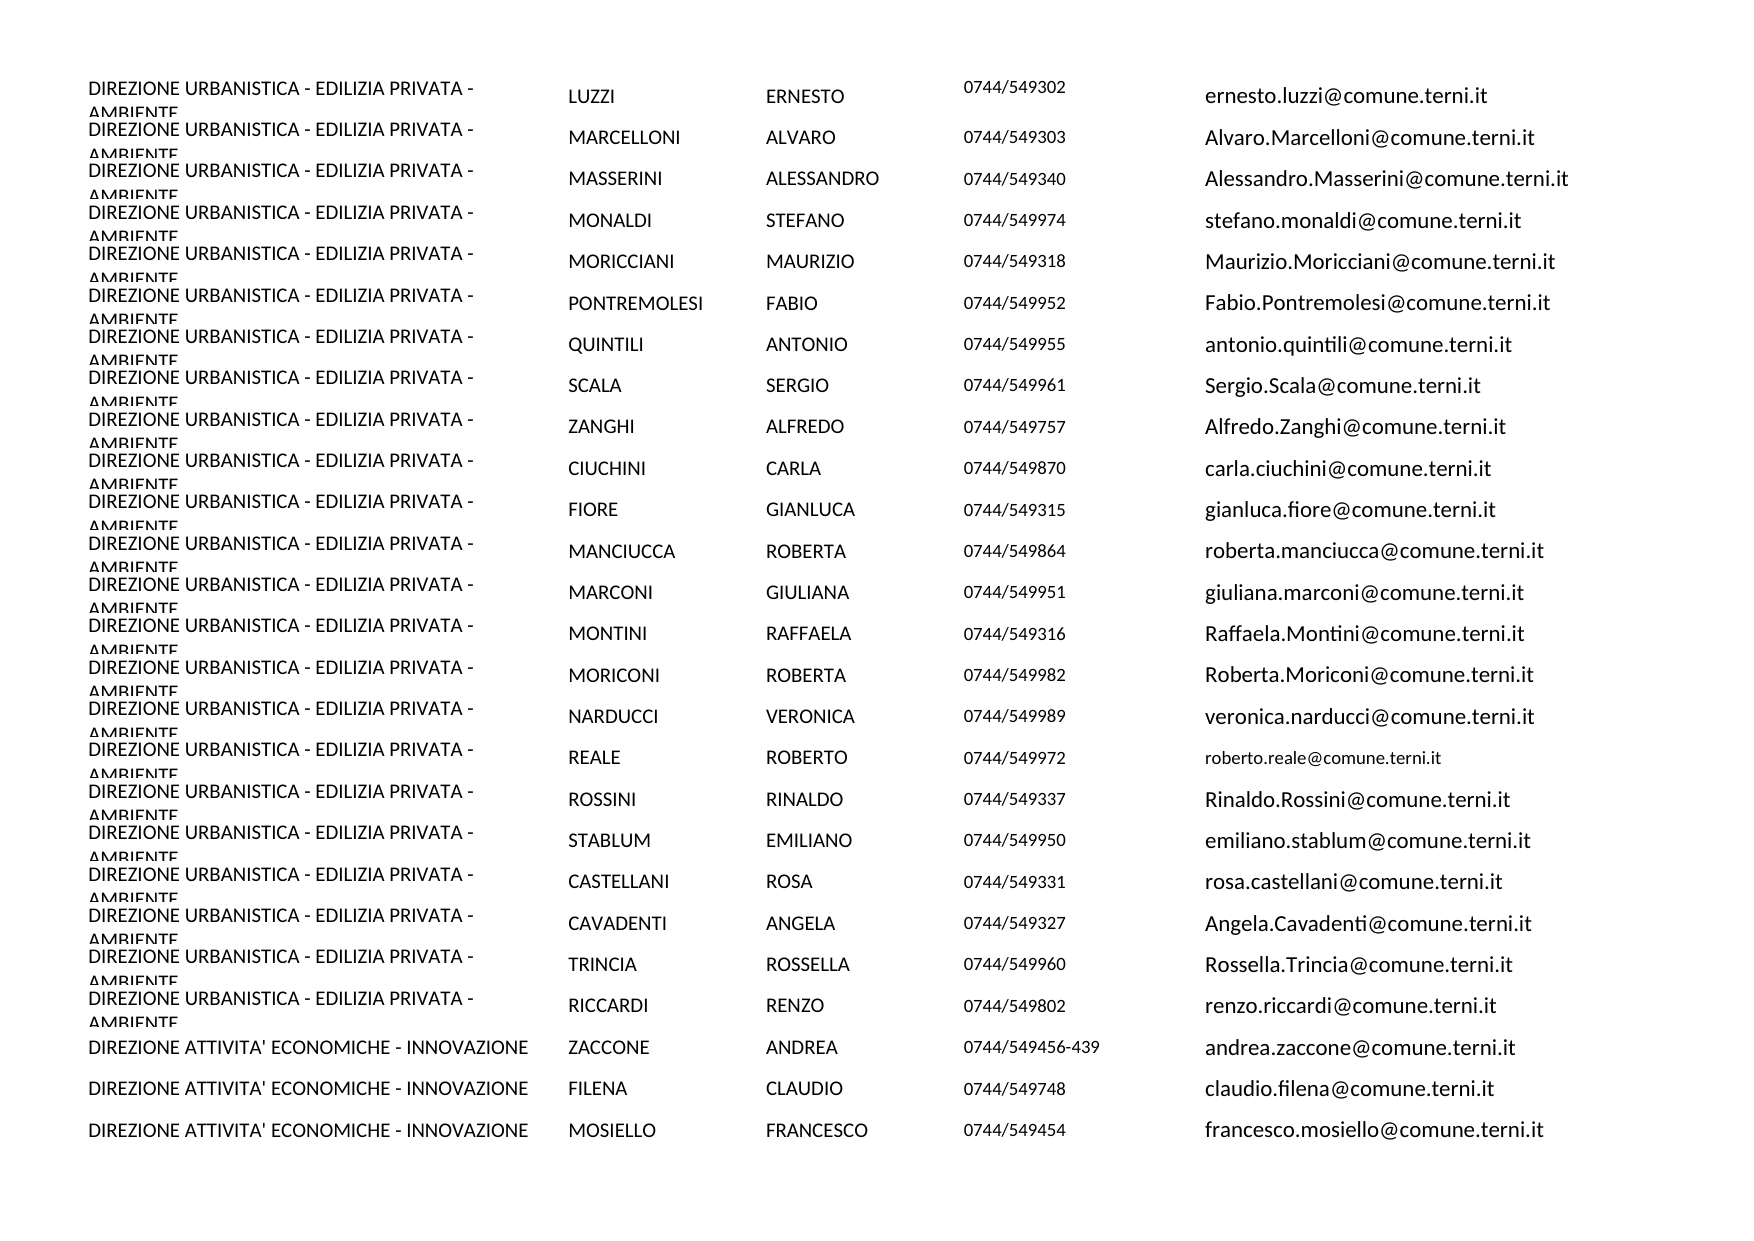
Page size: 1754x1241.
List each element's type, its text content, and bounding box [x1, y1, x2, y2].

table_cell FABIO [759, 282, 956, 323]
table_cell DIREZIONE URBANISTICA - EDILIZIA PRIVATA - AMBIENTE [81, 530, 561, 571]
table_cell francesco.mosiello@comune.terni.it [1198, 1109, 1693, 1150]
table_cell MORICCIANI [561, 240, 758, 282]
table_cell ernesto.luzzi@comune.terni.it [1198, 75, 1693, 116]
table_cell 0744/549302 [956, 75, 1198, 116]
table_cell 0744/549315 [956, 489, 1198, 530]
table_cell 0744/549982 [956, 654, 1198, 695]
table_cell 0744/549757 [956, 406, 1198, 447]
table_cell DIREZIONE URBANISTICA - EDILIZIA PRIVATA - AMBIENTE [81, 695, 561, 737]
table_cell veronica.narducci@comune.terni.it [1198, 695, 1693, 737]
table_cell DIREZIONE URBANISTICA - EDILIZIA PRIVATA - AMBIENTE [81, 240, 561, 282]
table_cell DIREZIONE URBANISTICA - EDILIZIA PRIVATA - AMBIENTE [81, 323, 561, 364]
table_cell 0744/549955 [956, 323, 1198, 364]
table_cell CLAUDIO [759, 1068, 956, 1109]
table_cell RICCARDI [561, 985, 758, 1026]
table_cell DIREZIONE URBANISTICA - EDILIZIA PRIVATA - AMBIENTE [81, 944, 561, 985]
table_cell SERGIO [759, 365, 956, 406]
table_cell ROSSELLA [759, 944, 956, 985]
table_cell TRINCIA [561, 944, 758, 985]
table_cell DIREZIONE URBANISTICA - EDILIZIA PRIVATA - AMBIENTE [81, 985, 561, 1026]
table_cell Fabio.Pontremolesi@comune.terni.it [1198, 282, 1693, 323]
table_cell MORICONI [561, 654, 758, 695]
table_cell DIREZIONE URBANISTICA - EDILIZIA PRIVATA - AMBIENTE [81, 613, 561, 654]
table_cell renzo.riccardi@comune.terni.it [1198, 985, 1693, 1026]
table_cell 0744/549974 [956, 199, 1198, 240]
table_cell ZANGHI [561, 406, 758, 447]
table_cell FIORE [561, 489, 758, 530]
table_cell ALESSANDRO [759, 158, 956, 199]
table_cell 0744/549960 [956, 944, 1198, 985]
table_cell ROBERTA [759, 530, 956, 571]
table_cell Rossella.Trincia@comune.terni.it [1198, 944, 1693, 985]
table_cell Maurizio.Moricciani@comune.terni.it [1198, 240, 1693, 282]
table_cell roberto.reale@comune.terni.it [1198, 737, 1693, 778]
table_cell FRANCESCO [759, 1109, 956, 1150]
table_cell Alessandro.Masserini@comune.terni.it [1198, 158, 1693, 199]
table_cell MARCONI [561, 571, 758, 613]
table_cell DIREZIONE URBANISTICA - EDILIZIA PRIVATA - AMBIENTE [81, 819, 561, 861]
table_cell Roberta.Moriconi@comune.terni.it [1198, 654, 1693, 695]
table_cell Angela.Cavadenti@comune.terni.it [1198, 902, 1693, 943]
table_cell Rinaldo.Rossini@comune.terni.it [1198, 778, 1693, 819]
table_cell carla.ciuchini@comune.terni.it [1198, 447, 1693, 488]
table_cell 0744/549337 [956, 778, 1198, 819]
table_cell NARDUCCI [561, 695, 758, 737]
table_cell ROBERTO [759, 737, 956, 778]
table_cell SCALA [561, 365, 758, 406]
table_cell CAVADENTI [561, 902, 758, 943]
table_cell DIREZIONE URBANISTICA - EDILIZIA PRIVATA - AMBIENTE [81, 778, 561, 819]
table_cell 0744/549952 [956, 282, 1198, 323]
table_cell REALE [561, 737, 758, 778]
table_cell 0744/549340 [956, 158, 1198, 199]
table_cell roberta.manciucca@comune.terni.it [1198, 530, 1693, 571]
table_cell DIREZIONE URBANISTICA - EDILIZIA PRIVATA - AMBIENTE [81, 75, 561, 116]
table_cell DIREZIONE URBANISTICA - EDILIZIA PRIVATA - AMBIENTE [81, 861, 561, 902]
table_cell 0744/549318 [956, 240, 1198, 282]
table_cell QUINTILI [561, 323, 758, 364]
table_cell MANCIUCCA [561, 530, 758, 571]
table_cell RINALDO [759, 778, 956, 819]
table_cell GIANLUCA [759, 489, 956, 530]
table_cell DIREZIONE URBANISTICA - EDILIZIA PRIVATA - AMBIENTE [81, 902, 561, 943]
table_cell STEFANO [759, 199, 956, 240]
table_cell LUZZI [561, 75, 758, 116]
table_cell CIUCHINI [561, 447, 758, 488]
table_cell 0744/549316 [956, 613, 1198, 654]
table_cell ALFREDO [759, 406, 956, 447]
table_cell PONTREMOLESI [561, 282, 758, 323]
table_cell MASSERINI [561, 158, 758, 199]
table_cell MONALDI [561, 199, 758, 240]
table_cell Raffaela.Montini@comune.terni.it [1198, 613, 1693, 654]
table_cell MAURIZIO [759, 240, 956, 282]
table_cell ZACCONE [561, 1026, 758, 1067]
table_cell DIREZIONE URBANISTICA - EDILIZIA PRIVATA - AMBIENTE [81, 654, 561, 695]
table_cell RENZO [759, 985, 956, 1026]
table_cell 0744/549950 [956, 819, 1198, 861]
table_cell DIREZIONE URBANISTICA - EDILIZIA PRIVATA - AMBIENTE [81, 365, 561, 406]
table_cell 0744/549456-439 [956, 1026, 1198, 1067]
table_cell stefano.monaldi@comune.terni.it [1198, 199, 1693, 240]
table_cell 0744/549972 [956, 737, 1198, 778]
table_cell rosa.castellani@comune.terni.it [1198, 861, 1693, 902]
table_cell ROSSINI [561, 778, 758, 819]
table_cell Sergio.Scala@comune.terni.it [1198, 365, 1693, 406]
table_cell 0744/549454 [956, 1109, 1198, 1150]
table_cell 0744/549870 [956, 447, 1198, 488]
table_cell gianluca.fiore@comune.terni.it [1198, 489, 1693, 530]
table_cell claudio.filena@comune.terni.it [1198, 1068, 1693, 1109]
table_cell GIULIANA [759, 571, 956, 613]
table_cell DIREZIONE URBANISTICA - EDILIZIA PRIVATA - AMBIENTE [81, 571, 561, 613]
table_cell DIREZIONE ATTIVITA' ECONOMICHE - INNOVAZIONE [81, 1068, 561, 1109]
table_cell ALVARO [759, 116, 956, 158]
table_cell 0744/549864 [956, 530, 1198, 571]
table_cell EMILIANO [759, 819, 956, 861]
table_cell 0744/549327 [956, 902, 1198, 943]
table_cell ANDREA [759, 1026, 956, 1067]
table_cell 0744/549951 [956, 571, 1198, 613]
table_cell DIREZIONE URBANISTICA - EDILIZIA PRIVATA - AMBIENTE [81, 199, 561, 240]
table_cell CASTELLANI [561, 861, 758, 902]
table_cell Alfredo.Zanghi@comune.terni.it [1198, 406, 1693, 447]
table_cell giuliana.marconi@comune.terni.it [1198, 571, 1693, 613]
table_cell antonio.quintili@comune.terni.it [1198, 323, 1693, 364]
table_cell CARLA [759, 447, 956, 488]
table_cell STABLUM [561, 819, 758, 861]
table_cell DIREZIONE URBANISTICA - EDILIZIA PRIVATA - AMBIENTE [81, 447, 561, 488]
table_cell ANTONIO [759, 323, 956, 364]
table_cell 0744/549961 [956, 365, 1198, 406]
table_cell FILENA [561, 1068, 758, 1109]
table_cell ROBERTA [759, 654, 956, 695]
table_cell DIREZIONE ATTIVITA' ECONOMICHE - INNOVAZIONE [81, 1026, 561, 1067]
table_cell DIREZIONE URBANISTICA - EDILIZIA PRIVATA - AMBIENTE [81, 116, 561, 158]
table_cell VERONICA [759, 695, 956, 737]
table_cell DIREZIONE URBANISTICA - EDILIZIA PRIVATA - AMBIENTE [81, 282, 561, 323]
table_cell Alvaro.Marcelloni@comune.terni.it [1198, 116, 1693, 158]
table_cell MOSIELLO [561, 1109, 758, 1150]
table_cell 0744/549331 [956, 861, 1198, 902]
table_cell DIREZIONE URBANISTICA - EDILIZIA PRIVATA - AMBIENTE [81, 737, 561, 778]
table_cell MARCELLONI [561, 116, 758, 158]
table_cell MONTINI [561, 613, 758, 654]
table_cell ANGELA [759, 902, 956, 943]
table_cell 0744/549802 [956, 985, 1198, 1026]
table_cell DIREZIONE URBANISTICA - EDILIZIA PRIVATA - AMBIENTE [81, 489, 561, 530]
table_cell ERNESTO [759, 75, 956, 116]
table_cell ROSA [759, 861, 956, 902]
table_cell 0744/549989 [956, 695, 1198, 737]
table_cell 0744/549748 [956, 1068, 1198, 1109]
table_cell emiliano.stablum@comune.terni.it [1198, 819, 1693, 861]
table_cell DIREZIONE URBANISTICA - EDILIZIA PRIVATA - AMBIENTE [81, 158, 561, 199]
table_cell andrea.zaccone@comune.terni.it [1198, 1026, 1693, 1067]
table_cell DIREZIONE ATTIVITA' ECONOMICHE - INNOVAZIONE [81, 1109, 561, 1150]
table_cell RAFFAELA [759, 613, 956, 654]
table_cell DIREZIONE URBANISTICA - EDILIZIA PRIVATA - AMBIENTE [81, 406, 561, 447]
table_cell 0744/549303 [956, 116, 1198, 158]
